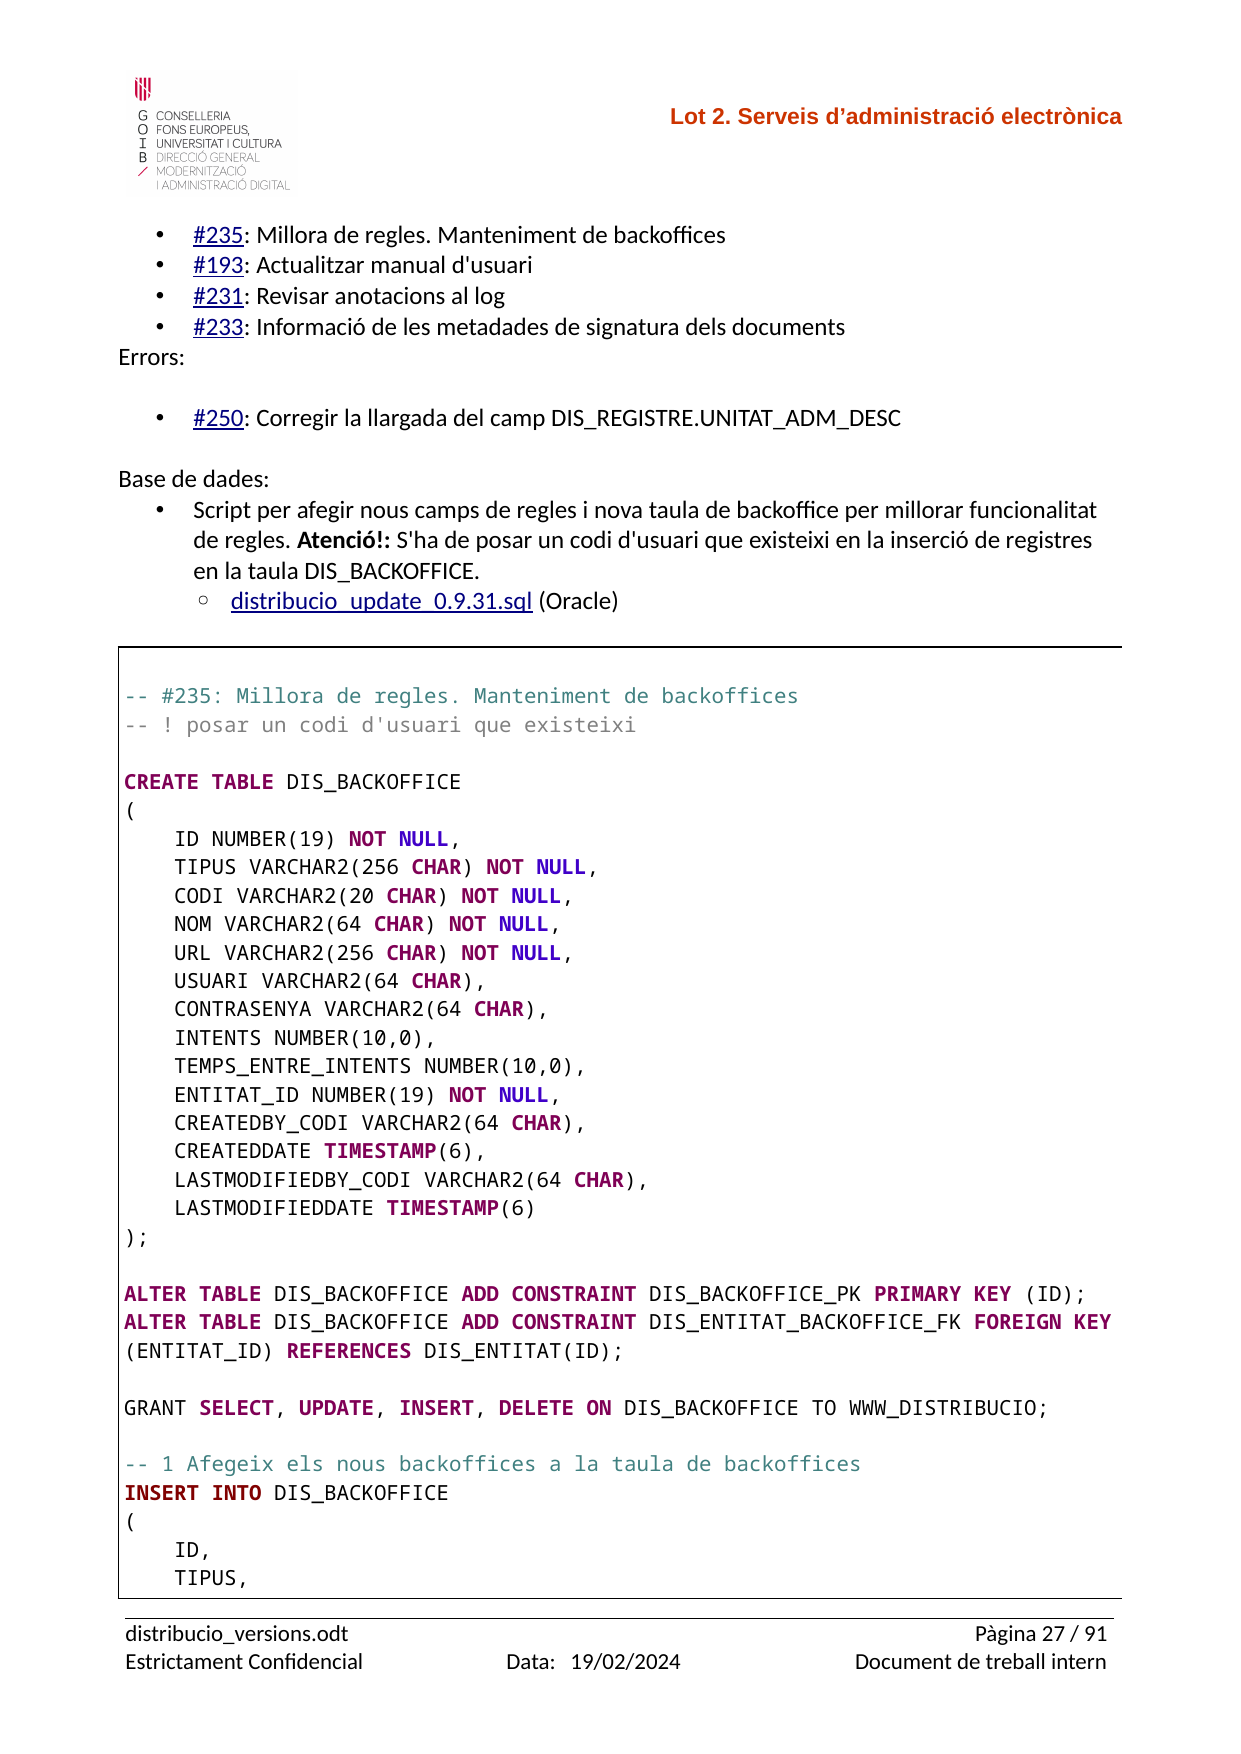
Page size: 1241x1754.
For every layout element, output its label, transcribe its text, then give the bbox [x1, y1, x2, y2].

text Errors: [118, 341, 1122, 372]
list Script per afegir nous camps de regles i nova taula de backoffice per millorar funcionalitat de regles. Atenció!: S'ha de posar un codi d'usuari que existeixi en la inserció de registres en la taula DIS_BACKOFFICE. [156, 494, 1122, 585]
list distribucio_update_0.9.31.sql (Oracle) [193, 585, 1122, 616]
list #233: Informació de les metadades de signatura dels documents [156, 311, 1122, 341]
list #193: Actualitzar manual d'usuari [156, 250, 1122, 280]
table_header -- #235: Millora de regles. Manteniment de backoffices -- ! posar un codi d'usuari que existeixi CREATE TABLE DIS_BACKOFFICE ( ID NUMBER(19) NOT NULL, TIPUS VARCHAR2(256 CHAR) NOT NULL, CODI VARCHAR2(20 CHAR) NOT NULL, NOM VARCHAR2(64 CHAR) NOT NULL, URL VARCHAR2(256 CHAR) NOT NULL, USUARI VARCHAR2(64 CHAR), CONTRASENYA VARCHAR2(64 CHAR), INTENTS NUMBER(10,0), TEMPS_ENTRE_INTENTS NUMBER(10,0), ENTITAT_ID NUMBER(19) NOT NULL, CREATEDBY_CODI VARCHAR2(64 CHAR), CREATEDDATE TIMESTAMP(6), LASTMODIFIEDBY_CODI VARCHAR2(64 CHAR), LASTMODIFIEDDATE TIMESTAMP(6) ); ALTER TABLE DIS_BACKOFFICE ADD CONSTRAINT DIS_BACKOFFICE_PK PRIMARY KEY (ID); ALTER TABLE DIS_BACKOFFICE ADD CONSTRAINT DIS_ENTITAT_BACKOFFICE_FK FOREIGN KEY (ENTITAT_ID) REFERENCES DIS_ENTITAT(ID); GRANT SELECT, UPDATE, INSERT, DELETE ON DIS_BACKOFFICE TO WWW_DISTRIBUCIO; -- 1 Afegeix els nous backoffices a la taula de backoffices INSERT INTO DIS_BACKOFFICE ( ID, TIPUS, [119, 648, 1122, 1597]
list #235: Millora de regles. Manteniment de backoffices [156, 219, 1122, 250]
text Base de dades: [118, 463, 1122, 494]
picture [126, 70, 299, 197]
list #250: Corregir la llargada del camp DIS_REGISTRE.UNITAT_ADM_DESC [156, 402, 1122, 433]
list #231: Revisar anotacions al log [156, 280, 1122, 311]
